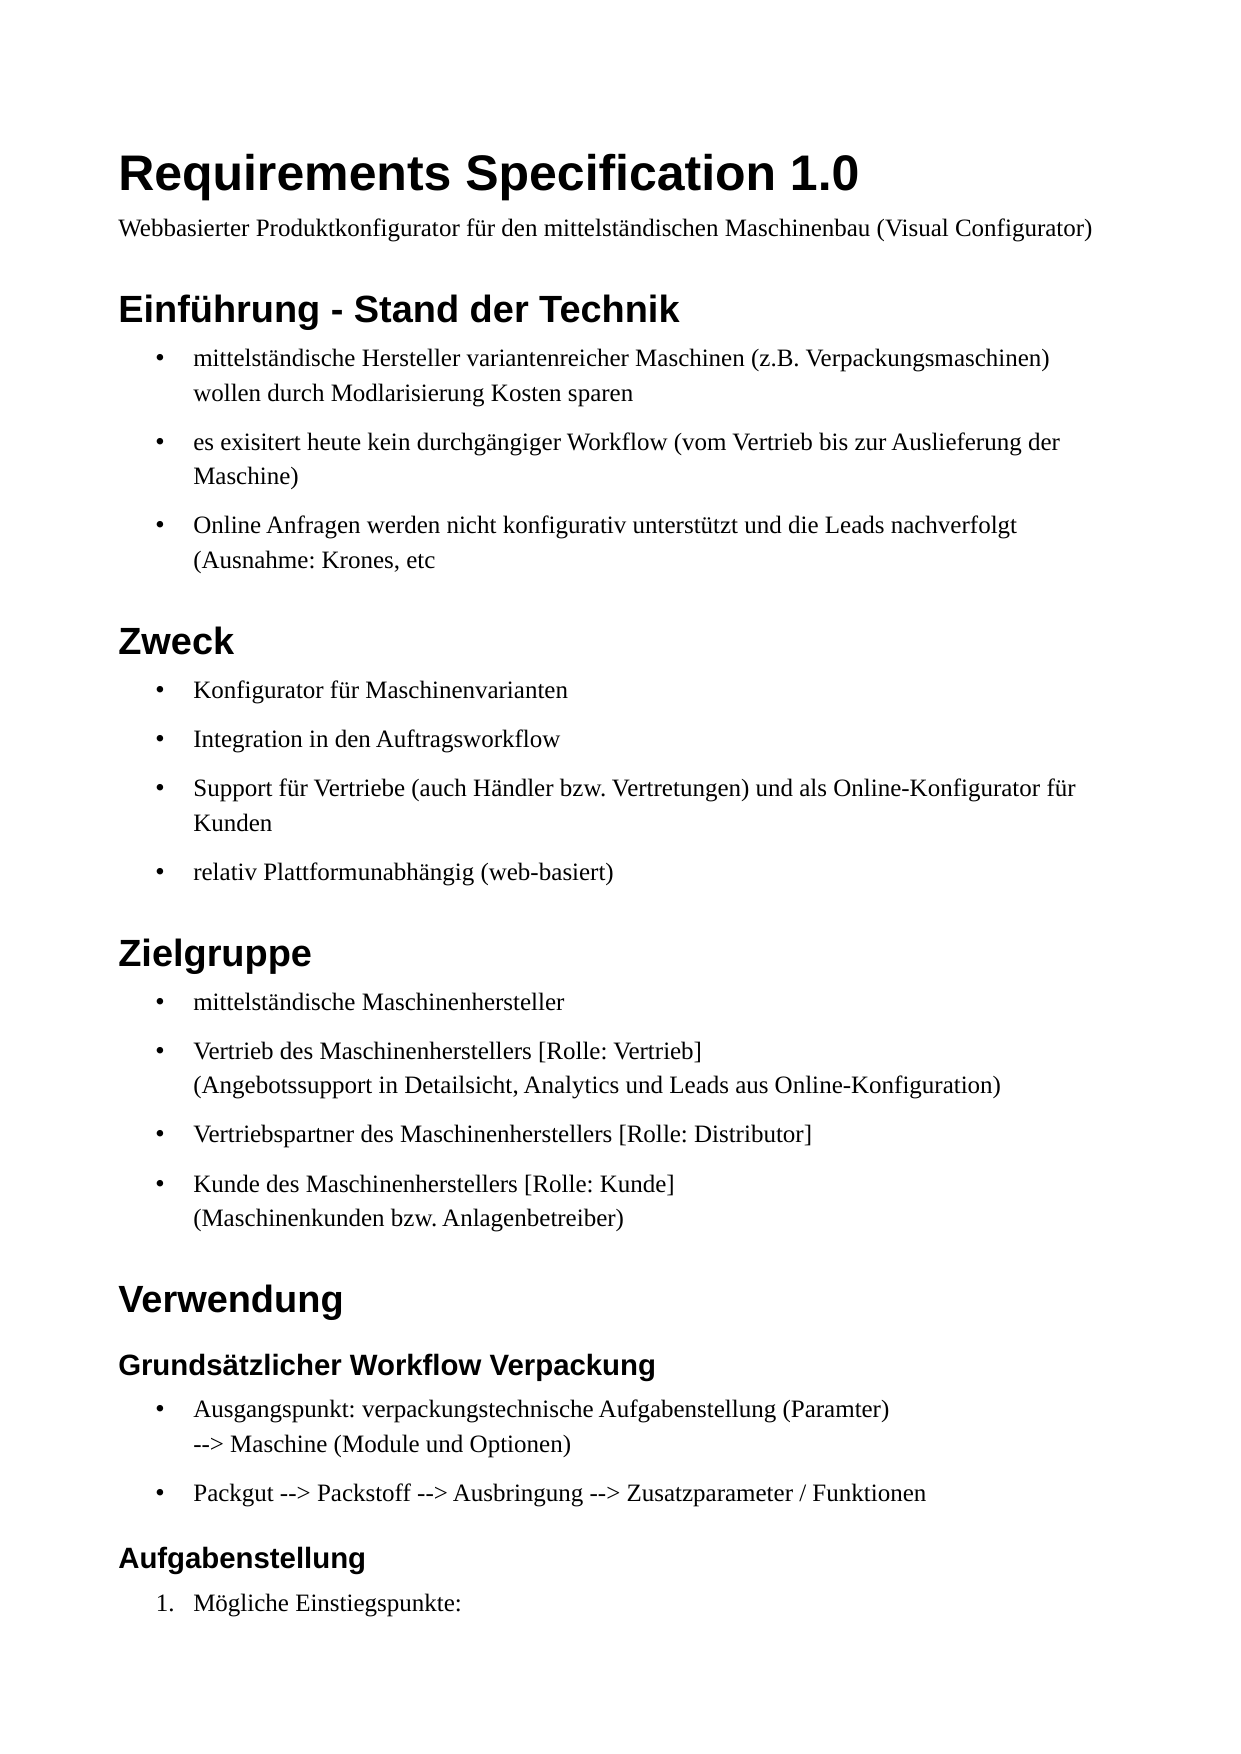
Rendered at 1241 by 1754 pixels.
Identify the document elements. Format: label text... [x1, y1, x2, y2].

list Ausgangspunkt: verpackungstechnische Aufgabenstellung (Paramter) --> Maschine (Module und Optionen) [156, 1394, 1122, 1457]
subtitle Verwendung [118, 1277, 1122, 1321]
subtitle Zielgruppe [118, 931, 1122, 974]
subtitle Grundsätzlicher Workflow Verpackung [118, 1348, 1122, 1382]
subtitle Aufgabenstellung [118, 1541, 1122, 1575]
subtitle Einführung - Stand der Technik [118, 287, 1122, 331]
list Support für Vertriebe (auch Händler bzw. Vertretungen) und als Online-Konfigurator für Kunden [156, 773, 1122, 836]
title Requirements Specification 1.0 [118, 143, 1122, 201]
list Kunde des Maschinenherstellers [Rolle: Kunde] (Maschinenkunden bzw. Anlagenbetreiber) [156, 1169, 1122, 1232]
list relativ Plattformunabhängig (web-basiert) [156, 857, 1122, 886]
list Integration in den Auftragsworkflow [156, 724, 1122, 753]
list Vertriebspartner des Maschinenherstellers [Rolle: Distributor] [156, 1119, 1122, 1148]
list Mögliche Einstiegspunkte: [156, 1588, 1122, 1616]
list es exisitert heute kein durchgängiger Workflow (vom Vertrieb bis zur Auslieferung der Maschine) [156, 427, 1122, 490]
list Vertrieb des Maschinenherstellers [Rolle: Vertrieb] (Angebotssupport in Detailsicht, Analytics und Leads aus Online-Konfiguration) [156, 1036, 1122, 1099]
list Packgut --> Packstoff --> Ausbringung --> Zusatzparameter / Funktionen [156, 1478, 1122, 1506]
text Webbasierter Produktkonfigurator für den mittelständischen Maschinenbau (Visual Configurator) [118, 213, 1122, 242]
list mittelständische Maschinenhersteller [156, 987, 1122, 1016]
list Online Anfragen werden nicht konfigurativ unterstützt und die Leads nachverfolgt (Ausnahme: Krones, etc [156, 510, 1122, 574]
list Konfigurator für Maschinenvarianten [156, 675, 1122, 704]
list mittelständische Hersteller variantenreicher Maschinen (z.B. Verpackungsmaschinen) wollen durch Modlarisierung Kosten sparen [156, 343, 1122, 407]
subtitle Zweck [118, 619, 1122, 663]
